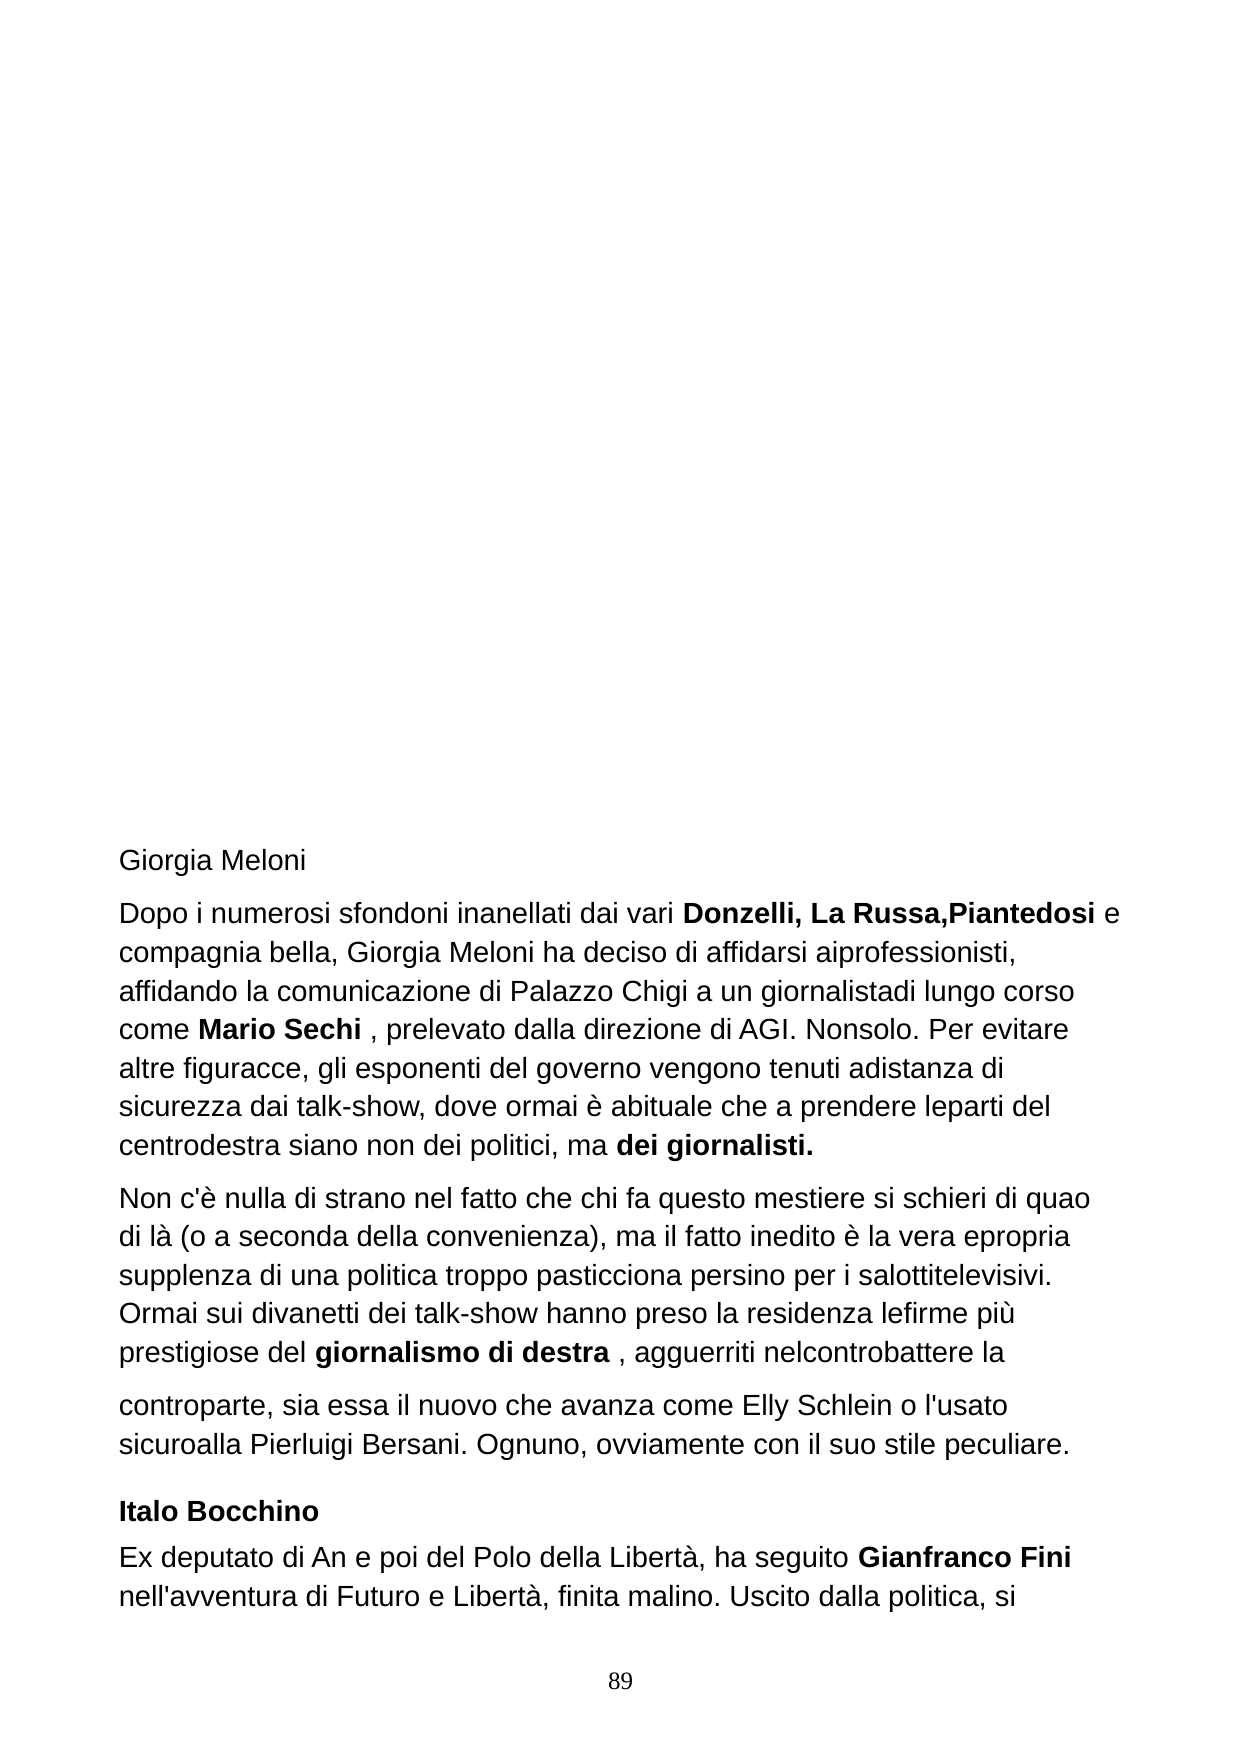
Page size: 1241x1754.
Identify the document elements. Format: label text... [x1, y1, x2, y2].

subtitle Italo Bocchino [118, 1494, 1122, 1528]
text Non c'è nulla di strano nel fatto che chi fa questo mestiere si schieri di quao di là (o a seconda della convenienza), ma il fatto inedito è la vera epropria supplenza di una politica troppo pasticciona persino per i salottitelevisivi. Ormai sui divanetti dei talk-show hanno preso la residenza lefirme più prestigiose del giornalismo di destra , agguerriti nelcontrobattere la [118, 1181, 1122, 1368]
text Giorgia Meloni [118, 118, 1122, 877]
text Ex deputato di An e poi del Polo della Libertà, ha seguito Gianfranco Fini nell'avventura di Futuro e Libertà, finita malino. Uscito dalla politica, si [118, 1540, 1122, 1612]
text Dopo i numerosi sfondoni inanellati dai vari Donzelli, La Russa,Piantedosi e compagnia bella, Giorgia Meloni ha deciso di affidarsi aiprofessionisti, affidando la comunicazione di Palazzo Chigi a un giornalistadi lungo corso come Mario Sechi , prelevato dalla direzione di AGI. Nonsolo. Per evitare altre figuracce, gli esponenti del governo vengono tenuti adistanza di sicurezza dai talk-show, dove ormai è abituale che a prendere leparti del centrodestra siano non dei politici, ma dei giornalisti. [118, 896, 1122, 1161]
text controparte, sia essa il nuovo che avanza come Elly Schlein o l'usato sicuroalla Pierluigi Bersani. Ognuno, ovviamente con il suo stile peculiare. [118, 1388, 1122, 1460]
